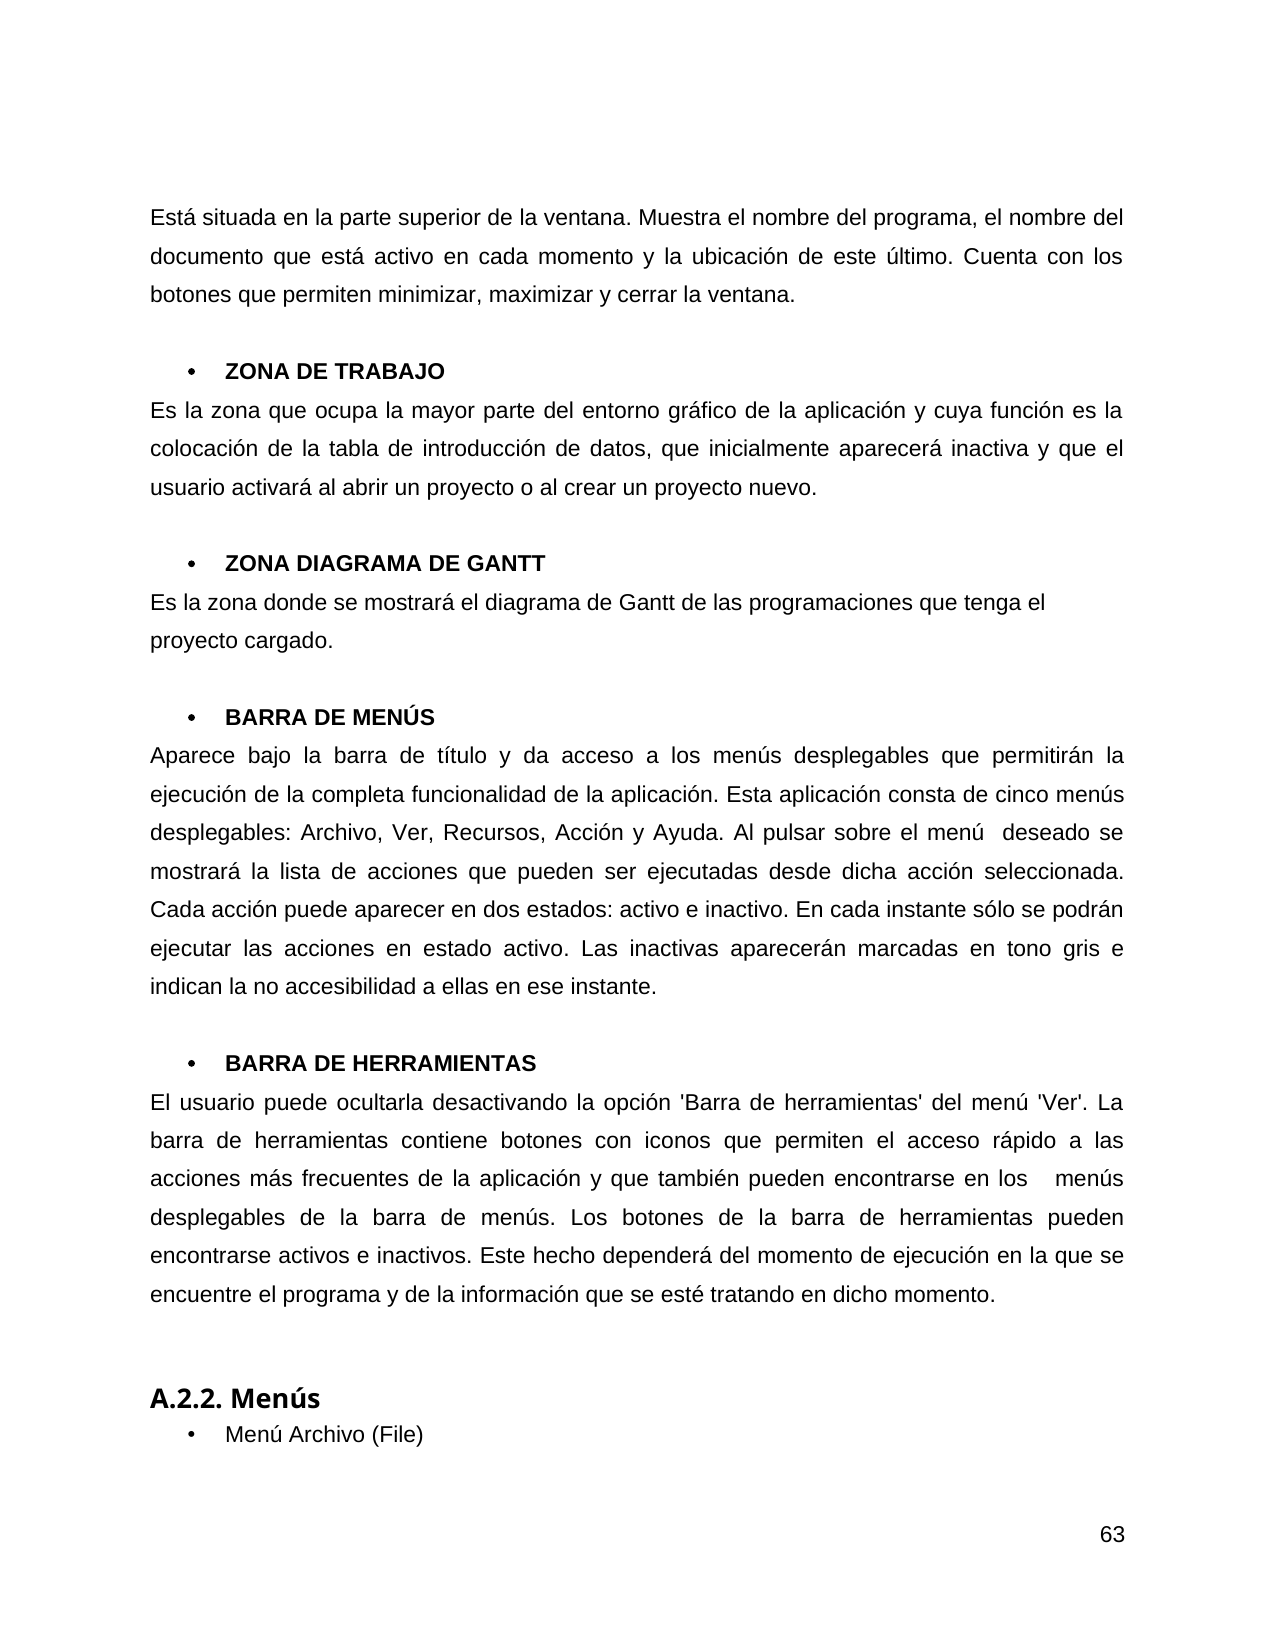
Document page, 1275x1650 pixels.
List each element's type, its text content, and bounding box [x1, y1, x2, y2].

list ZONA DIAGRAMA DE GANTT [187, 551, 1125, 577]
text Aparece bajo la barra de título y da acceso a los menús desplegables que permitirán la ejecución de la completa funcionalidad de la aplicación. Esta aplicación consta de cinco menús desplegables: Archivo, Ver, Recursos, Acción y Ayuda. Al pulsar sobre el menú deseado se mostrará la lista de acciones que pueden ser ejecutadas desde dicha acción seleccionada. Cada acción puede aparecer en dos estados: activo e inactivo. En cada instante sólo se podrán ejecutar las acciones en estado activo. Las inactivas aparecerán marcadas en tono gris e indican la no accesibilidad a ellas en ese instante. [150, 743, 1125, 999]
list BARRA DE HERRAMIENTAS [187, 1051, 1125, 1076]
text Es la zona donde se mostrará el diagrama de Gantt de las programaciones que tenga el [150, 589, 1125, 615]
text Está situada en la parte superior de la ventana. Muestra el nombre del programa, el nombre del documento que está activo en cada momento y la ubicación de este último. Cuenta con los botones que permiten minimizar, maximizar y cerrar la ventana. [150, 205, 1125, 308]
subtitle Menús [150, 1379, 1125, 1416]
list Menú Archivo (File) [187, 1421, 1125, 1447]
text proyecto cargado. [150, 628, 1125, 653]
list ZONA DE TRABAJO [187, 359, 1125, 384]
text Es la zona que ocupa la mayor parte del entorno gráfico de la aplicación y cuya función es la colocación de la tabla de introducción de datos, que inicialmente aparecerá inactiva y que el usuario activará al abrir un proyecto o al crear un proyecto nuevo. [150, 397, 1125, 500]
text El usuario puede ocultarla desactivando la opción 'Barra de herramientas' del menú 'Ver'. La barra de herramientas contiene botones con iconos que permiten el acceso rápido a las acciones más frecuentes de la aplicación y que también pueden encontrarse en los menús desplegables de la barra de menús. Los botones de la barra de herramientas pueden encontrarse activos e inactivos. Este hecho dependerá del momento de ejecución en la que se encuentre el programa y de la información que se esté tratando en dicho momento. [150, 1089, 1125, 1307]
list BARRA DE MENÚS [187, 705, 1125, 730]
